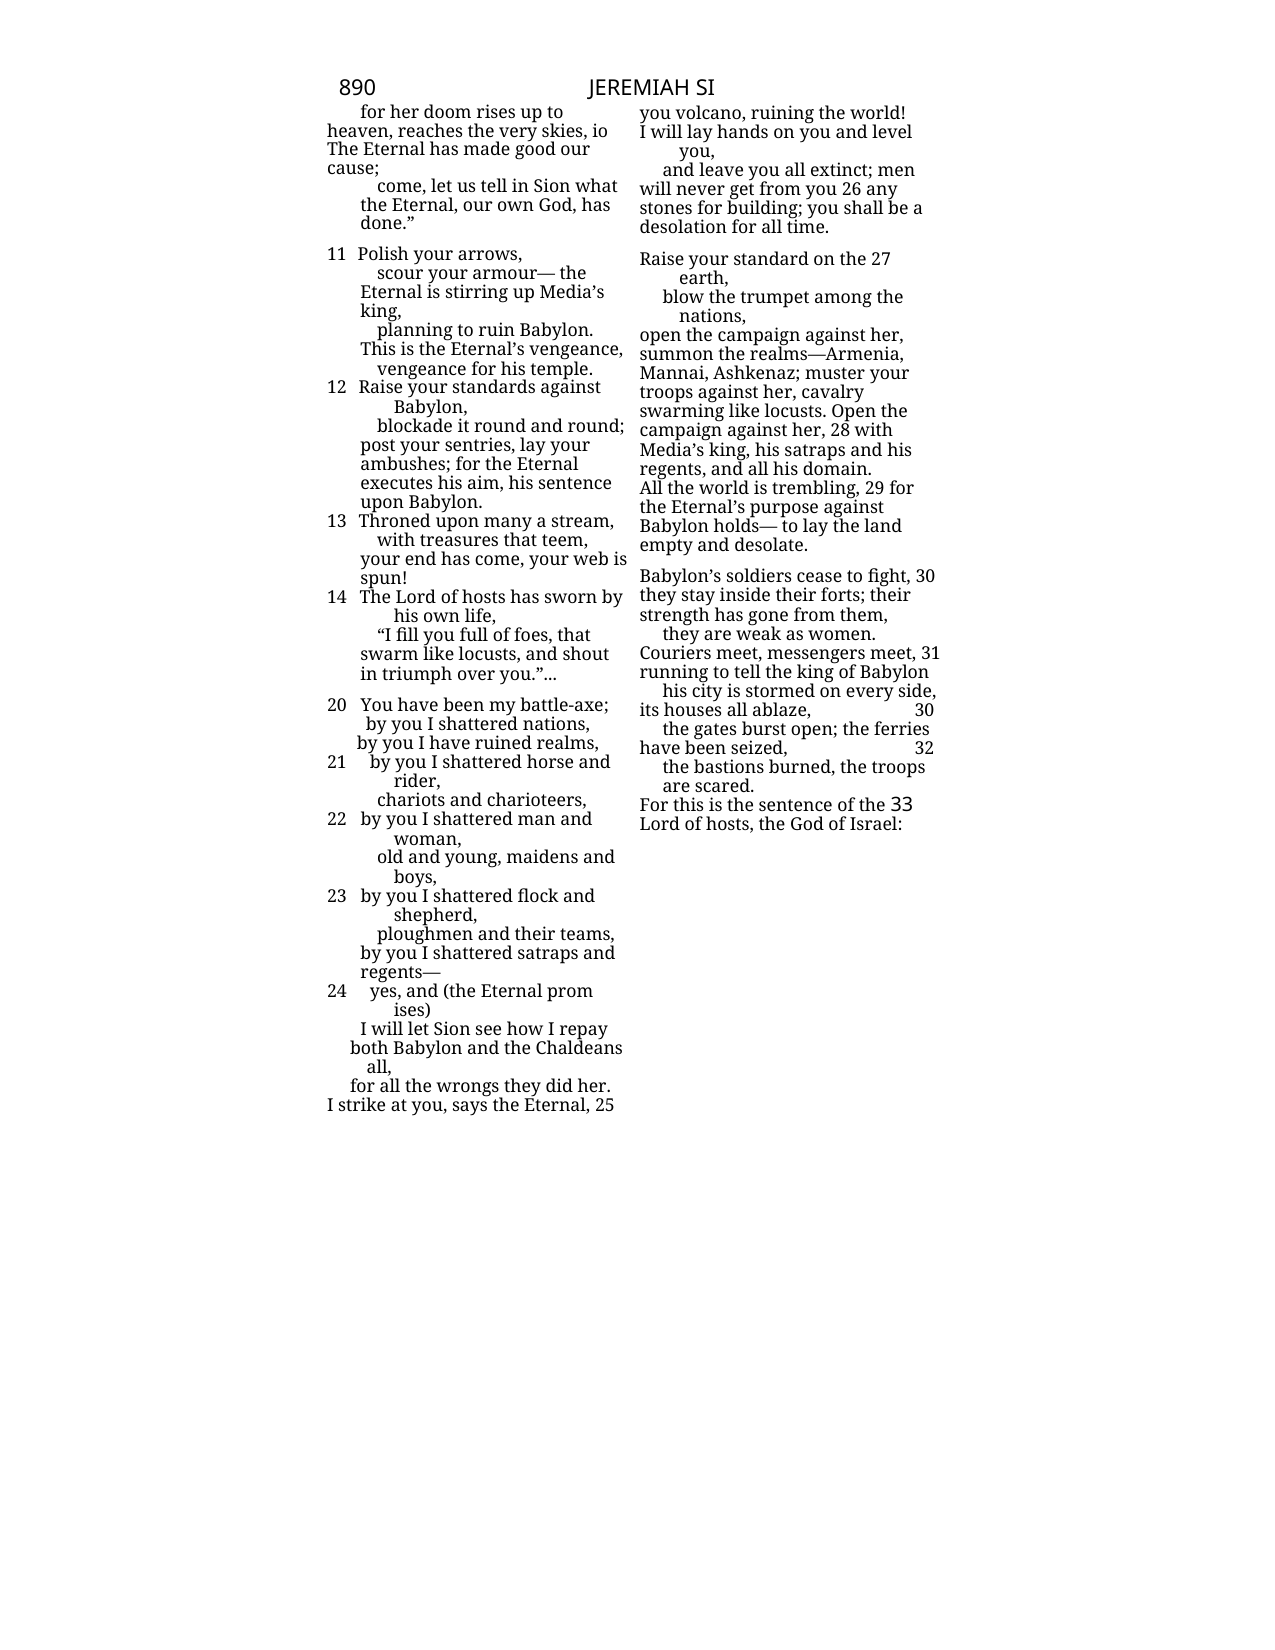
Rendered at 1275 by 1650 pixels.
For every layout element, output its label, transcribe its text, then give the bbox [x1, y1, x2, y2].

text blockade it round and round; post your sentries, lay your ambushes; for the Eternal executes his aim, his sentence upon Babylon. [360, 417, 629, 512]
list yes, and (the Eternal prom­ [327, 982, 629, 1001]
text woman, [393, 830, 629, 849]
text come, let us tell in Sion what the Eternal, our own God, has done.” [360, 178, 629, 233]
text you volcano, ruining the world! [639, 104, 941, 123]
text This is the Eternal’s vengeance, vengeance for his temple. [360, 341, 629, 379]
text Babylon’s soldiers cease to fight, 30 they stay inside their forts; their strength has gone from them, [639, 568, 941, 625]
list Throned upon many a stream, [327, 512, 629, 531]
text open the campaign against her, summon the realms—Ar­menia, Mannai, Ashkenaz; muster your troops against her, cavalry swarming like locusts. Open the campaign against her, 28 with Media’s king, his satraps and his regents, and all his domain. [639, 326, 941, 479]
list Raise your standards against [327, 379, 629, 398]
list by you I shattered man and [327, 811, 629, 830]
text I will let Sion see how I repay [360, 1020, 629, 1039]
text rider, [393, 772, 629, 792]
text chariots and charioteers, [360, 792, 629, 811]
text All the world is trembling, 29 for the Eternal’s purpose against Babylon holds— to lay the land empty and desolate. [639, 479, 941, 555]
text old and young, maidens and boys, [377, 849, 629, 887]
text blow the trumpet among the nations, [662, 288, 941, 326]
text they are weak as women. Couriers meet, messengers meet, 31 running to tell the king of Babylon [639, 625, 941, 682]
text by you I shattered nations, by you I have ruined realms, [327, 715, 629, 753]
text the gates burst open; the ferries have been seized, 32 [639, 720, 941, 758]
text I will lay hands on you and level you, [639, 123, 941, 161]
list by you I shattered flock and [327, 887, 629, 906]
text his city is stormed on every side, [662, 682, 941, 701]
text scour your armour— the Eternal is stirring up Media’s king, [360, 264, 629, 322]
text with treasures that teem, your end has come, your web is spun! [360, 531, 629, 588]
text ises) [393, 1001, 629, 1020]
list by you I shattered horse and [327, 753, 629, 772]
text both Babylon and the Chal­deans all, [350, 1039, 629, 1077]
text I strike at you, says the Eternal, 25 [327, 1097, 629, 1116]
text its houses all ablaze, 30 [639, 701, 941, 720]
text shepherd, [393, 906, 629, 925]
list Polish your arrows, [327, 245, 629, 264]
text Babylon, [393, 398, 629, 417]
text the bastions burned, the troops are scared. [662, 758, 941, 796]
text for all the wrongs they did her. [350, 1077, 629, 1097]
text ploughmen and their teams, by you I shattered satraps and regents— [360, 925, 629, 982]
text for her doom rises up to heaven, reaches the very skies, io The Eternal has made good our cause; [327, 104, 629, 178]
list You have been my battle-axe; [327, 696, 629, 715]
text planning to ruin Babylon. [360, 322, 629, 341]
text Raise your standard on the 27 earth, [639, 250, 941, 288]
text “I fill you full of foes, that swarm like locusts, and shout in triumph over you.”... [360, 627, 629, 684]
list The Lord of hosts has sworn by [327, 588, 629, 607]
text his own life, [393, 607, 629, 627]
text and leave you all extinct; men will never get from you 26 any stones for building; you shall be a desolation for all time. [639, 161, 941, 238]
text For this is the sentence of the 33 Lord of hosts, the God of Israel: [639, 796, 941, 834]
